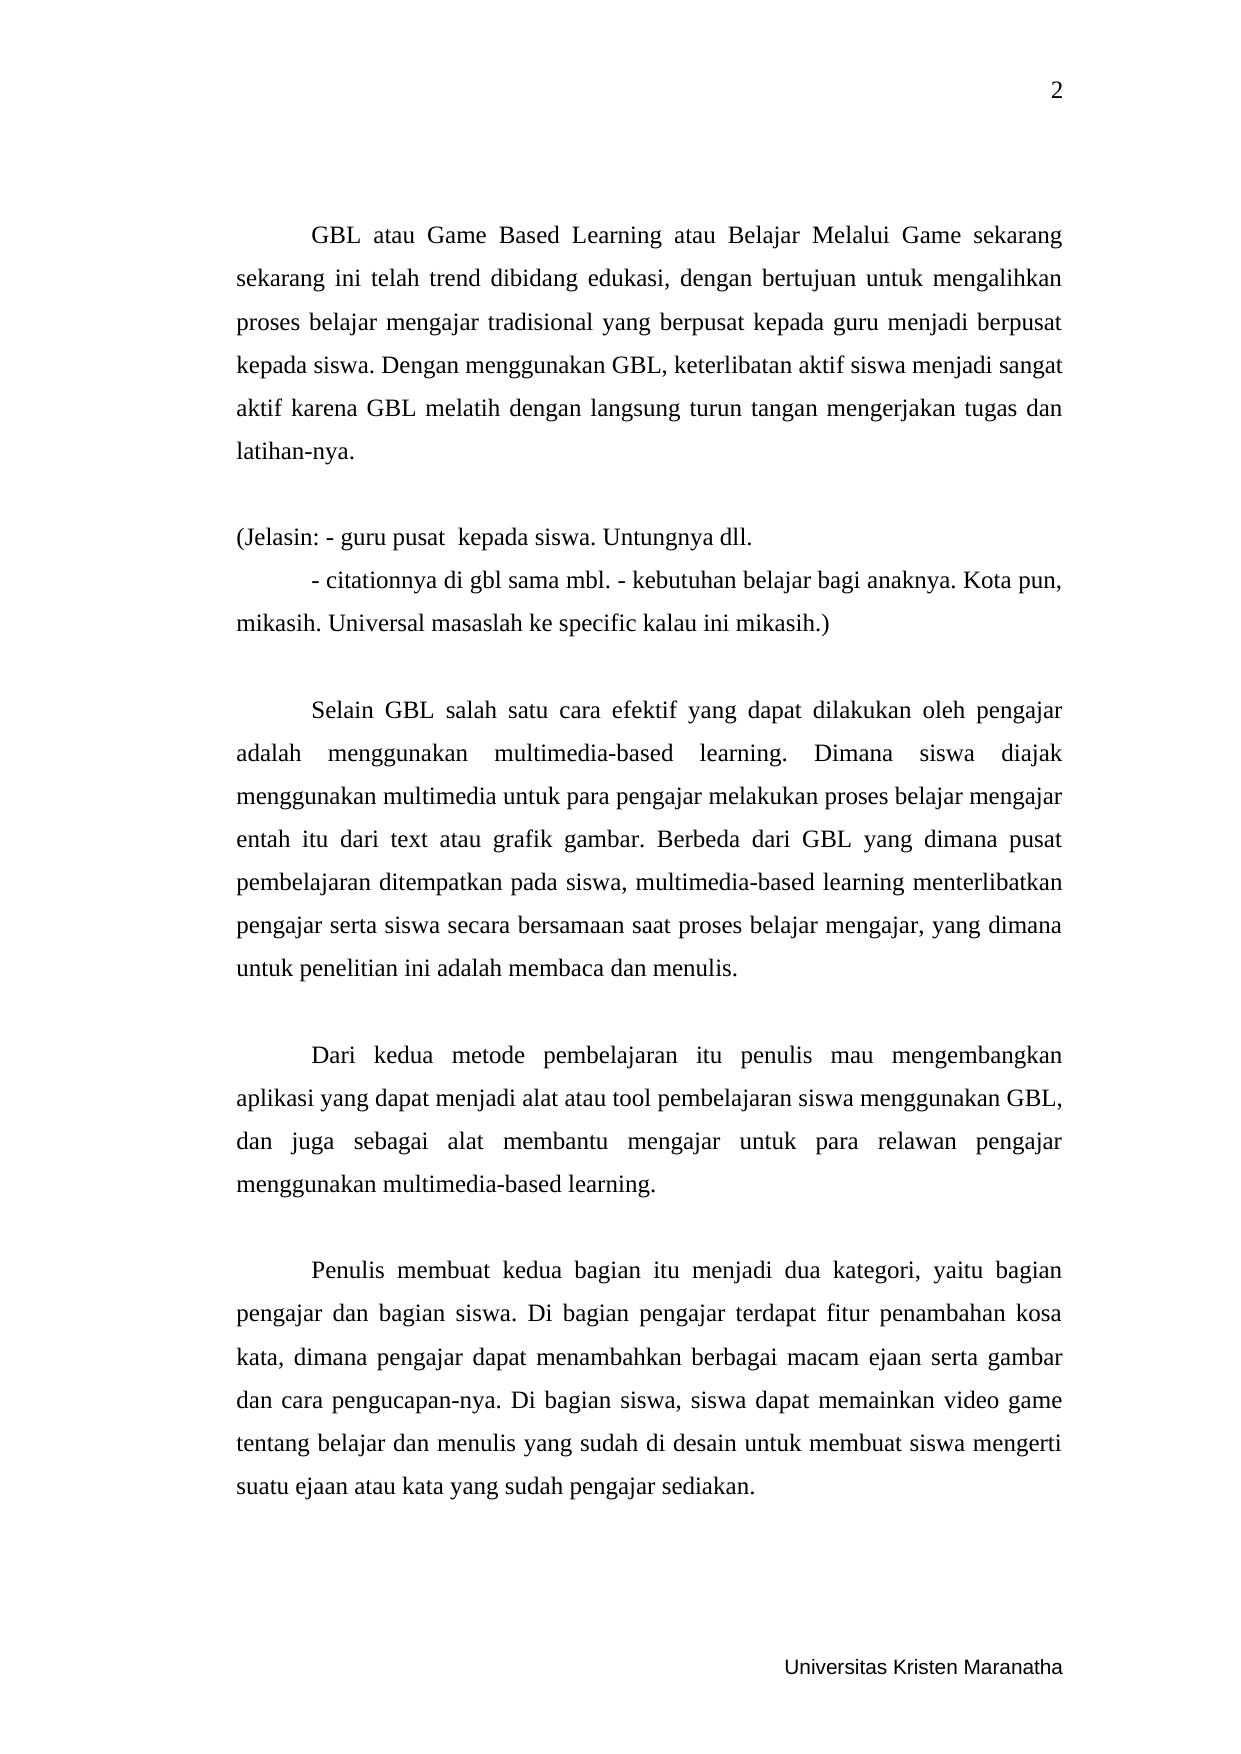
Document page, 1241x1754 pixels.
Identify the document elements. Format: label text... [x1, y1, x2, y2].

text Penulis membuat kedua bagian itu menjadi dua kategori, yaitu bagian pengajar dan bagian siswa. Di bagian pengajar terdapat fitur penambahan kosa kata, dimana pengajar dapat menambahkan berbagai macam ejaan serta gambar dan cara pengucapan-nya. Di bagian siswa, siswa dapat memainkan video game tentang belajar dan menulis yang sudah di desain untuk membuat siswa mengerti suatu ejaan atau kata yang sudah pengajar sediakan. [236, 1255, 1063, 1500]
text - citationnya di gbl sama mbl. - kebutuhan belajar bagi anaknya. Kota pun, mikasih. Universal masaslah ke specific kalau ini mikasih.) [236, 565, 1063, 637]
text (Jelasin: - guru pusat kepada siswa. Untungnya dll. [236, 522, 1063, 551]
text GBL atau Game Based Learning atau Belajar Melalui Game sekarang sekarang ini telah trend dibidang edukasi, dengan bertujuan untuk mengalihkan proses belajar mengajar tradisional yang berpusat kepada guru menjadi berpusat kepada siswa. Dengan menggunakan GBL, keterlibatan aktif siswa menjadi sangat aktif karena GBL melatih dengan langsung turun tangan mengerjakan tugas dan latihan-nya. [236, 220, 1063, 465]
text Dari kedua metode pembelajaran itu penulis mau mengembangkan aplikasi yang dapat menjadi alat atau tool pembelajaran siswa menggunakan GBL, dan juga sebagai alat membantu mengajar untuk para relawan pengajar menggunakan multimedia-based learning. [236, 1040, 1063, 1198]
text Selain GBL salah satu cara efektif yang dapat dilakukan oleh pengajar adalah menggunakan multimedia-based learning. Dimana siswa diajak menggunakan multimedia untuk para pengajar melakukan proses belajar mengajar entah itu dari text atau grafik gambar. Berbeda dari GBL yang dimana pusat pembelajaran ditempatkan pada siswa, multimedia-based learning menterlibatkan pengajar serta siswa secara bersamaan saat proses belajar mengajar, yang dimana untuk penelitian ini adalah membaca dan menulis. [236, 695, 1063, 982]
